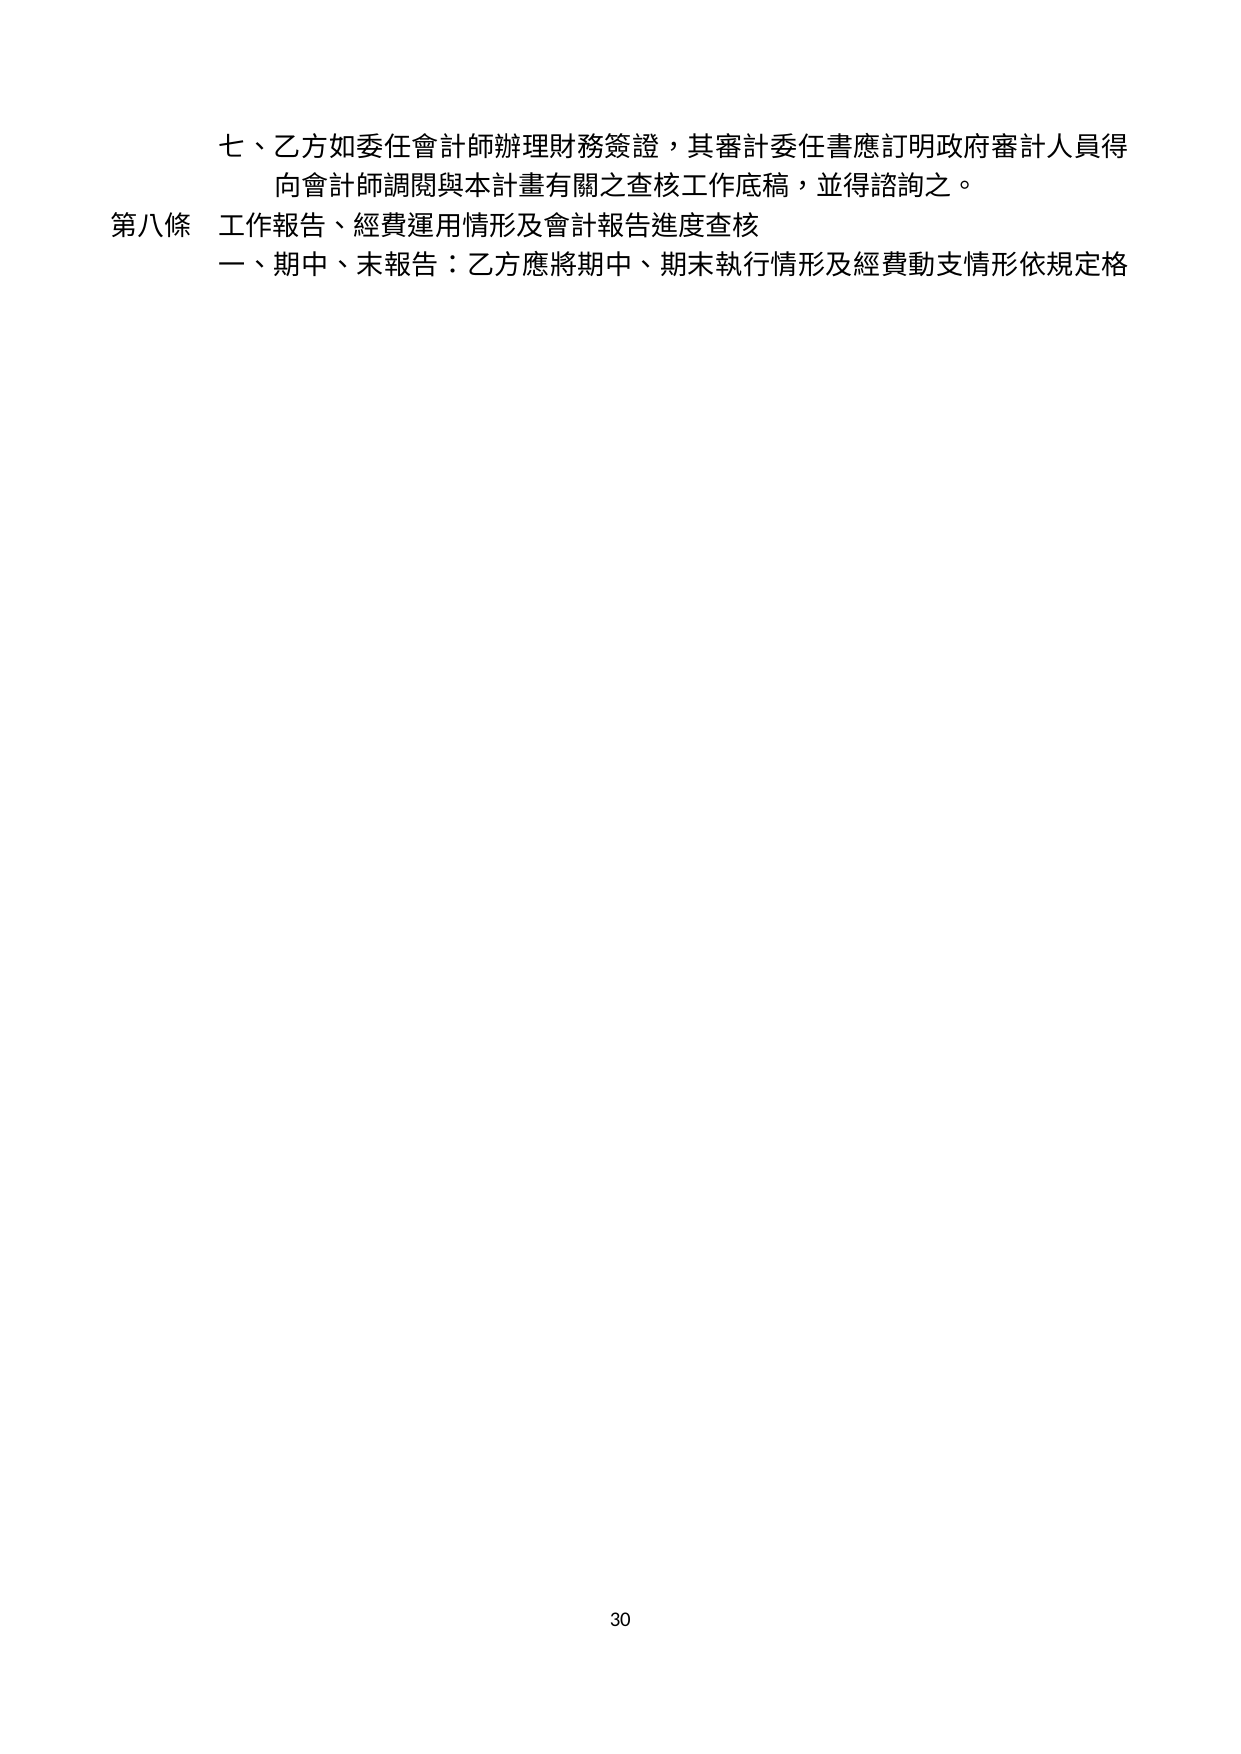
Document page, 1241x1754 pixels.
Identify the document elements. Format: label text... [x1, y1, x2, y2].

text 一、期中、末報告：乙方應將期中、期末執行情形及經費動支情形依規定格 [218, 243, 1131, 282]
text 七、乙方如委任會計師辦理財務簽證，其審計委任書應訂明政府審計人員得向會計師調閱與本計畫有關之查核工作底稿，並得諮詢之。 [218, 125, 1131, 203]
text 第八條 工作報告、經費運用情形及會計報告進度查核 [110, 203, 1131, 243]
